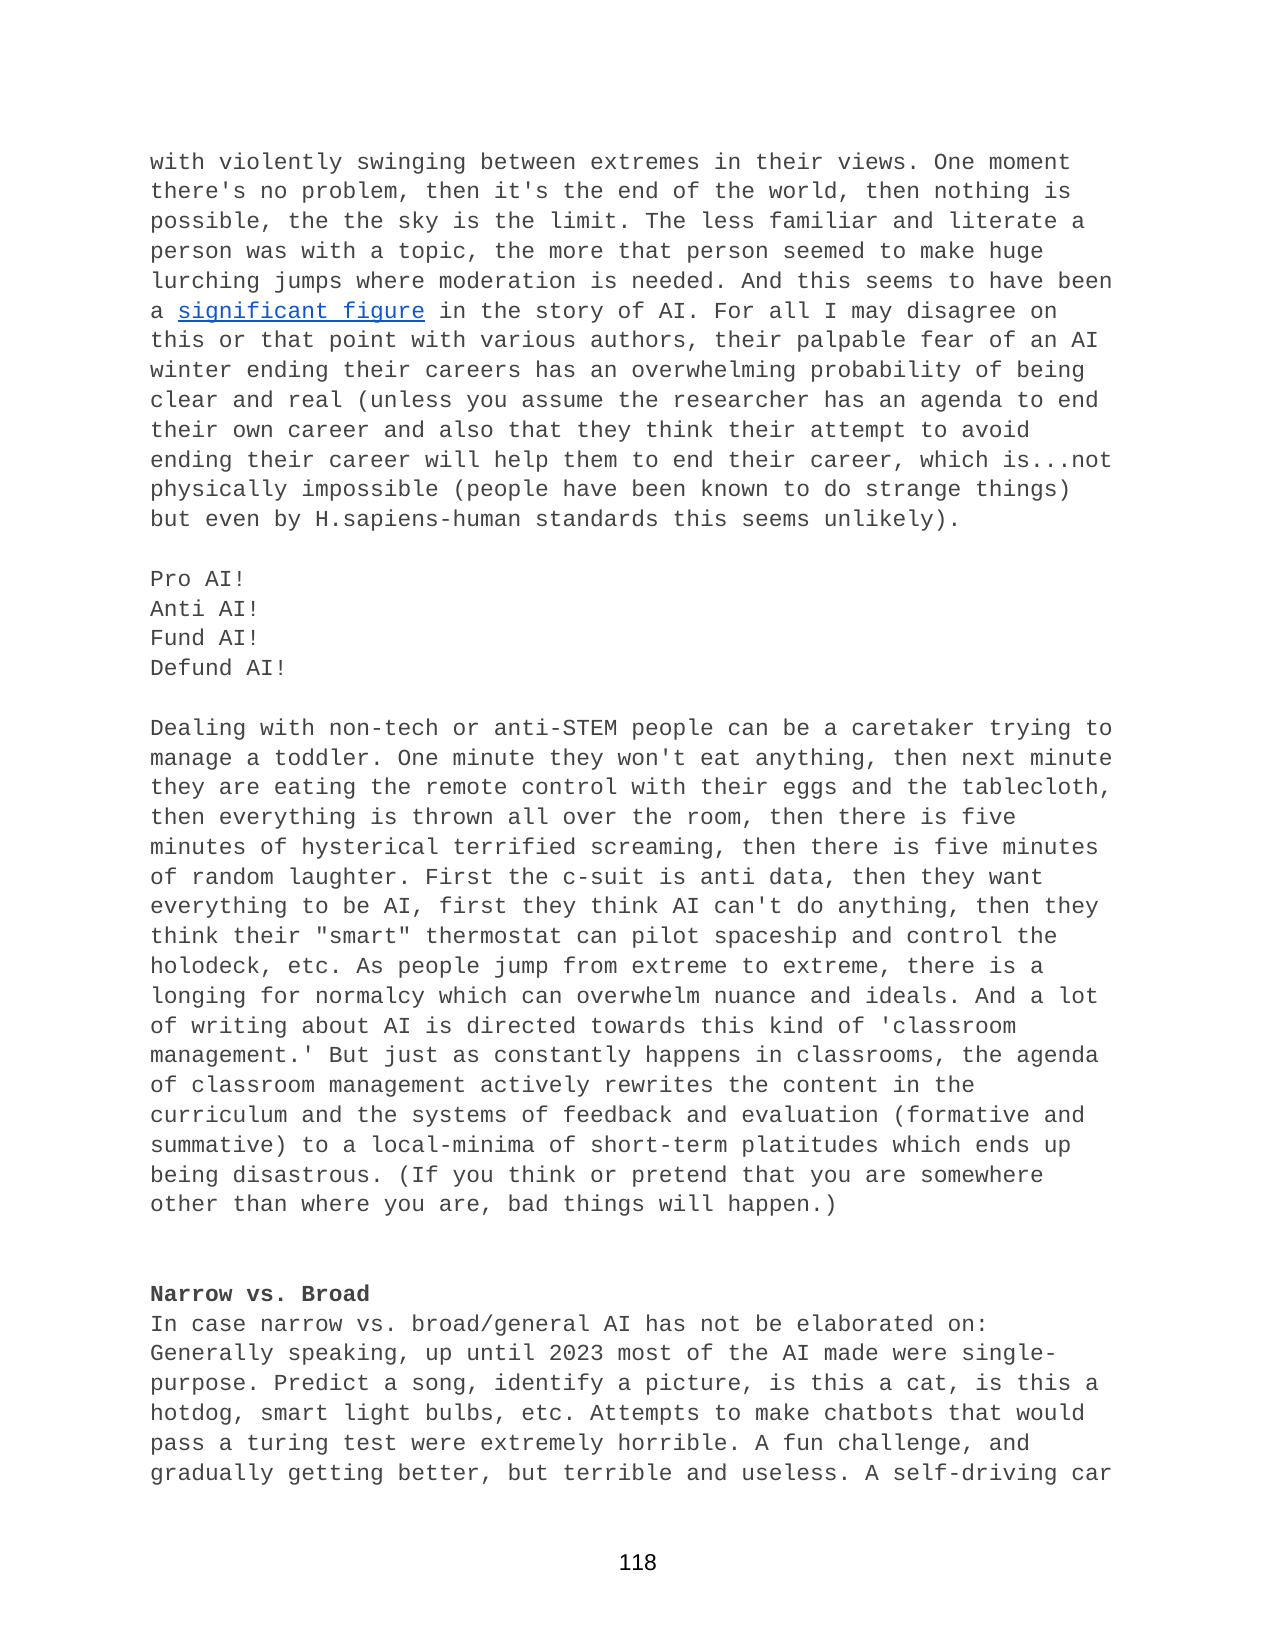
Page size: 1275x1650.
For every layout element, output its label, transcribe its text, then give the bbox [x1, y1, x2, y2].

text Anti AI! [150, 597, 1125, 623]
text Pro AI! [150, 567, 1125, 593]
text with violently swinging between extremes in their views. One moment there's no problem, then it's the end of the world, then nothing is possible, the the sky is the limit. The less familiar and literate a person was with a topic, the more that person seemed to make huge lurching jumps where moderation is needed. And this seems to have been a significant figure in the story of AI. For all I may disagree on this or that point with various authors, their palpable fear of an AI winter ending their careers has an overwhelming probability of being clear and real (unless you assume the researcher has an agenda to end their own career and also that they think their attempt to avoid ending their career will help them to end their career, which is...not physically impossible (people have been known to do strange things) but even by H.sapiens-human standards this seems unlikely). [150, 150, 1125, 533]
text Dealing with non-tech or anti-STEM people can be a caretaker trying to manage a toddler. One minute they won't eat anything, then next minute they are eating the remote control with their eggs and the tablecloth, then everything is thrown all over the room, then there is five minutes of hysterical terrified screaming, then there is five minutes of random laughter. First the c-suit is anti data, then they want everything to be AI, first they think AI can't do anything, then they think their "smart" thermostat can pilot spaceship and control the holodeck, etc. As people jump from extreme to extreme, there is a longing for normalcy which can overwhelm nuance and ideals. And a lot of writing about AI is directed towards this kind of 'classroom management.' But just as constantly happens in classrooms, the agenda of classroom management actively rewrites the content in the curriculum and the systems of feedback and evaluation (formative and summative) to a local-minima of short-term platitudes which ends up being disastrous. (If you think or pretend that you are somewhere other than where you are, bad things will happen.) [150, 716, 1125, 1219]
text Fund AI! [150, 627, 1125, 653]
text Defund AI! [150, 656, 1125, 682]
text In case narrow vs. broad/general AI has not be elaborated on: [150, 1312, 1125, 1338]
text Narrow vs. Broad [150, 1282, 1125, 1308]
text Generally speaking, up until 2023 most of the AI made were single- purpose. Predict a song, identify a picture, is this a cat, is this a hotdog, smart light bulbs, etc. Attempts to make chatbots that would pass a turing test were extremely horrible. A fun challenge, and gradually getting better, but terrible and useless. A self-driving car [150, 1342, 1125, 1487]
